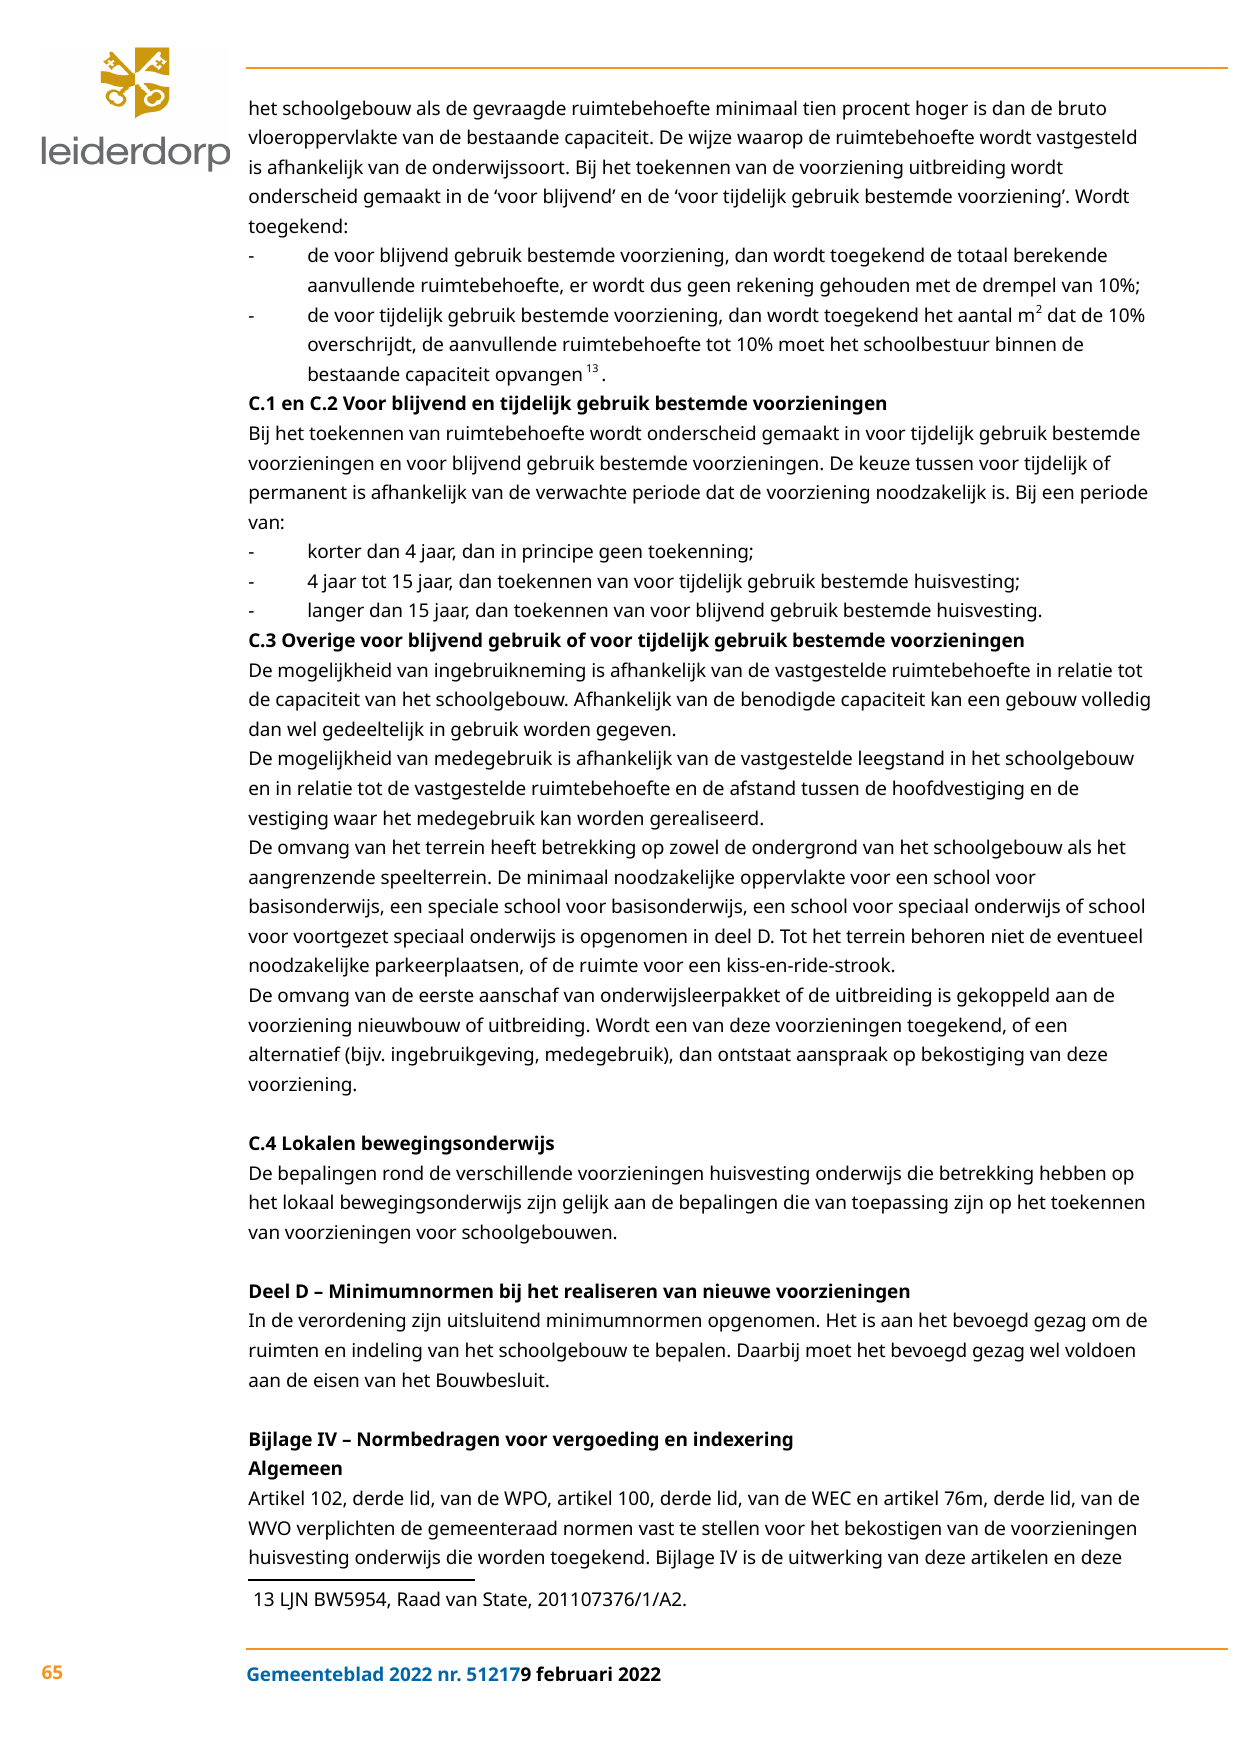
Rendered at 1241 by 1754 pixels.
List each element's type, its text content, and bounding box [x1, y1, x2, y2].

text het schoolgebouw als de gevraagde ruimtebehoefte minimaal tien procent hoger is dan de bruto vloeroppervlakte van de bestaande capaciteit. De wijze waarop de ruimtebehoefte wordt vastgesteld is afhankelijk van de onderwijssoort. Bij het toekennen van de voorziening uitbreiding wordt onderscheid gemaakt in de ‘voor blijvend’ en de ‘voor tijdelijk gebruik bestemde voorziening’. Wordt toegekend: [248, 95, 1152, 239]
text In de verordening zijn uitsluitend minimumnormen opgenomen. Het is aan het bevoegd gezag om de ruimten en indeling van het schoolgebouw te bepalen. Daarbij moet het bevoegd gezag wel voldoen aan de eisen van het Bouwbesluit. [248, 1308, 1152, 1393]
list korter dan 4 jaar, dan in principe geen toekenning; [248, 538, 1152, 564]
text De mogelijkheid van medegebruik is afhankelijk van de vastgestelde leegstand in het schoolgebouw en in relatie tot de vastgestelde ruimtebehoefte en de afstand tussen de hoofdvestiging en de vestiging waar het medegebruik kan worden gerealiseerd. [248, 746, 1152, 831]
list LJN BW5954, Raad van State, 201107376/1/A2. [248, 1586, 1152, 1612]
text De bepalingen rond de verschillende voorzieningen huisvesting onderwijs die betrekking hebben op het lokaal bewegingsonderwijs zijn gelijk aan de bepalingen die van toepassing zijn op het toekennen van voorzieningen voor schoolgebouwen. [248, 1160, 1152, 1245]
text C.4 Lokalen bewegingsonderwijs [248, 1130, 1152, 1156]
list de voor blijvend gebruik bestemde voorziening, dan wordt toegekend de totaal berekende aanvullende ruimtebehoefte, er wordt dus geen rekening gehouden met de drempel van 10%; [248, 243, 1152, 298]
text De omvang van de eerste aanschaf van onderwijsleerpakket of de uitbreiding is gekoppeld aan de voorziening nieuwbouw of uitbreiding. Wordt een van deze voorzieningen toegekend, of een alternatief (bijv. ingebruikgeving, medegebruik), dan ontstaat aanspraak op bekostiging van deze voorziening. [248, 982, 1152, 1097]
picture [41, 47, 231, 172]
text Bijlage IV – Normbedragen voor vergoeding en indexering [248, 1426, 1152, 1452]
text Algemeen [248, 1456, 1152, 1481]
text Artikel 102, derde lid, van de WPO, artikel 100, derde lid, van de WEC en artikel 76m, derde lid, van de WVO verplichten de gemeenteraad normen vast te stellen voor het bekostigen van de voorzieningen huisvesting onderwijs die worden toegekend. Bijlage IV is de uitwerking van deze artikelen en deze [248, 1485, 1152, 1570]
text De mogelijkheid van ingebruikneming is afhankelijk van de vastgestelde ruimtebehoefte in relatie tot de capaciteit van het schoolgebouw. Afhankelijk van de benodigde capaciteit kan een gebouw volledig dan wel gedeeltelijk in gebruik worden gegeven. [248, 657, 1152, 742]
text C.1 en C.2 Voor blijvend en tijdelijk gebruik bestemde voorzieningen [248, 391, 1152, 416]
list de voor tijdelijk gebruik bestemde voorziening, dan wordt toegekend het aantal m2 dat de 10% overschrijdt, de aanvullende ruimtebehoefte tot 10% moet het schoolbestuur binnen de bestaande capaciteit opvangen. [248, 302, 1152, 387]
list langer dan 15 jaar, dan toekennen van voor blijvend gebruik bestemde huisvesting. [248, 598, 1152, 623]
text Bij het toekennen van ruimtebehoefte wordt onderscheid gemaakt in voor tijdelijk gebruik bestemde voorzieningen en voor blijvend gebruik bestemde voorzieningen. De keuze tussen voor tijdelijk of permanent is afhankelijk van de verwachte periode dat de voorziening noodzakelijk is. Bij een periode van: [248, 420, 1152, 535]
text C.3 Overige voor blijvend gebruik of voor tijdelijk gebruik bestemde voorzieningen [248, 627, 1152, 653]
list 4 jaar tot 15 jaar, dan toekennen van voor tijdelijk gebruik bestemde huisvesting; [248, 568, 1152, 594]
text De omvang van het terrein heeft betrekking op zowel de ondergrond van het schoolgebouw als het aangrenzende speelterrein. De minimaal noodzakelijke oppervlakte voor een school voor basisonderwijs, een speciale school voor basisonderwijs, een school voor speciaal onderwijs of school voor voortgezet speciaal onderwijs is opgenomen in deel D. Tot het terrein behoren niet de eventueel noodzakelijke parkeerplaatsen, of de ruimte voor een kiss-en-ride-strook. [248, 834, 1152, 978]
text Deel D – Minimumnormen bij het realiseren van nieuwe voorzieningen [248, 1278, 1152, 1304]
